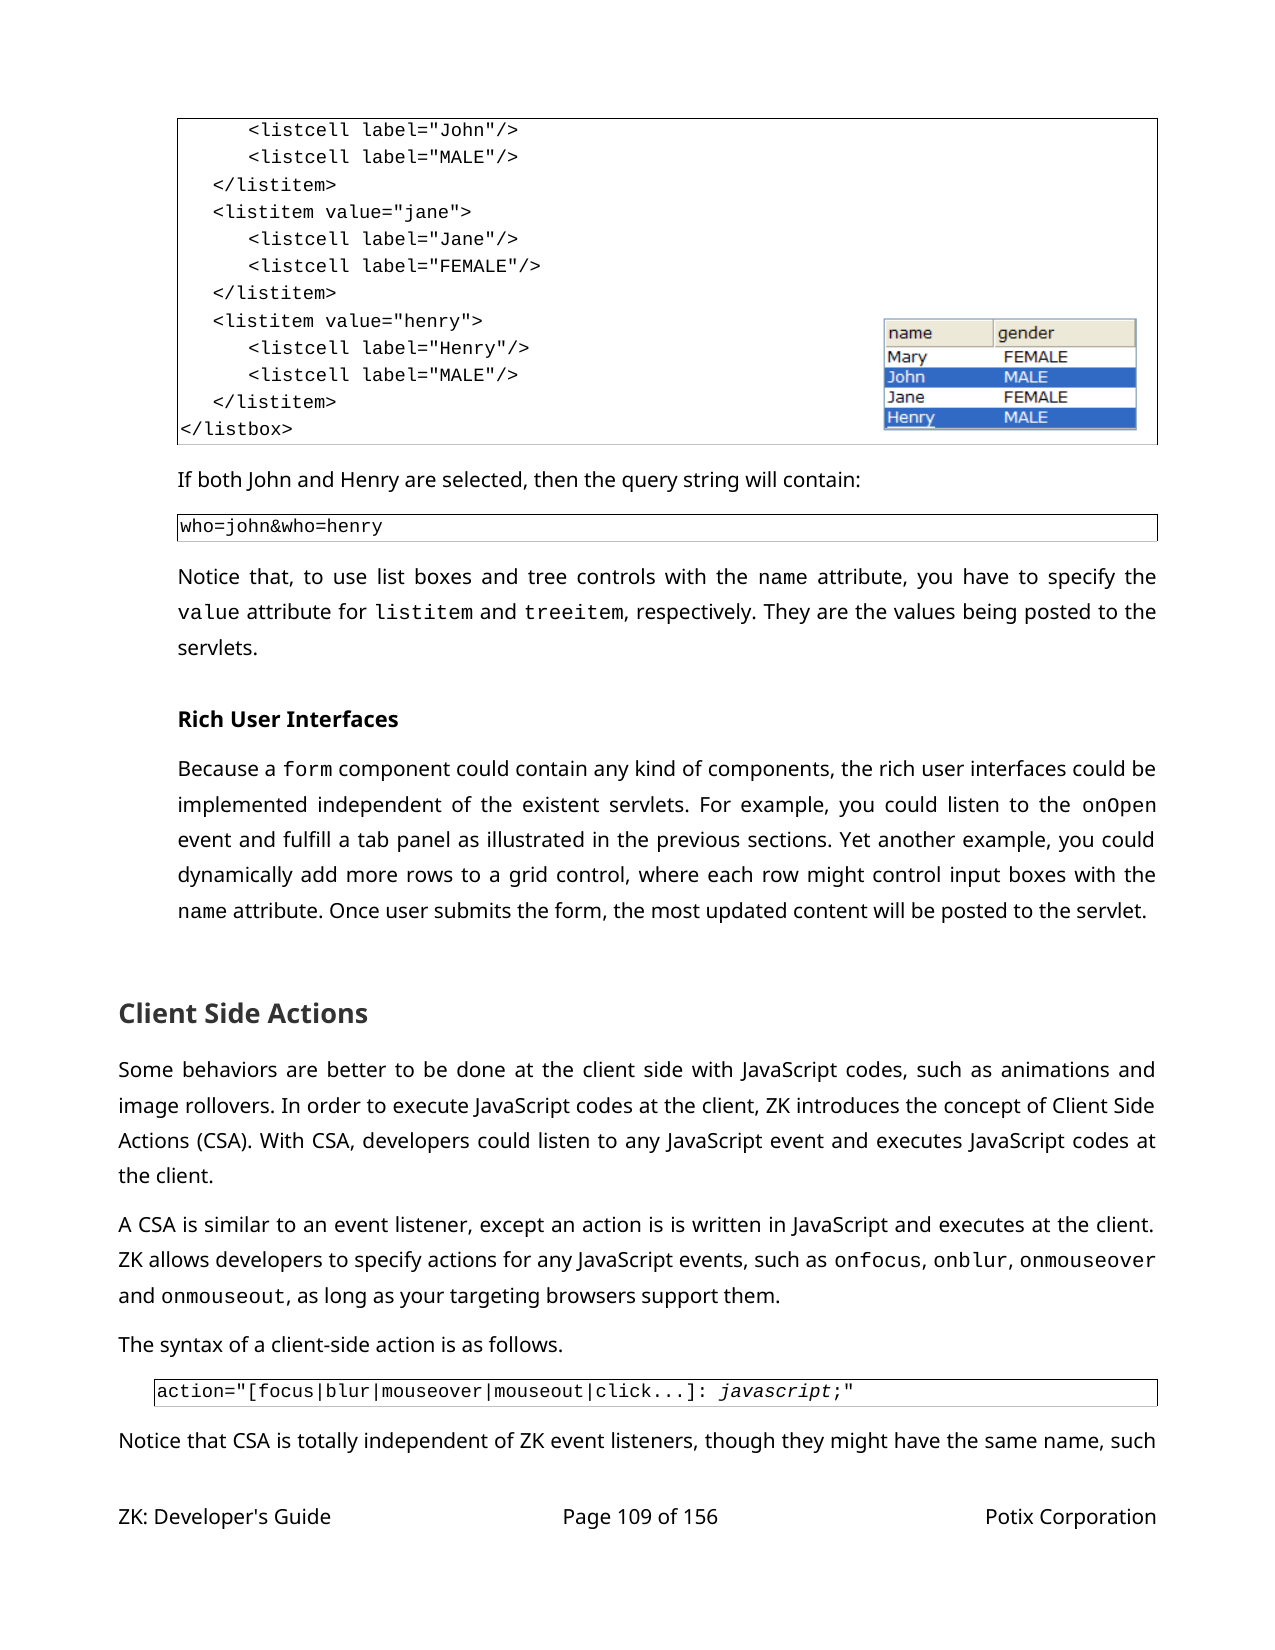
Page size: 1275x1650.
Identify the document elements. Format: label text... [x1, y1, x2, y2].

text </listbox> [178, 417, 1157, 444]
text <listcell label="FEMALE"/> [178, 254, 1157, 278]
text <listcell label="MALE"/> [178, 145, 1157, 169]
text <listcell label="MALE"/> [178, 363, 880, 387]
text <listcell label="Jane"/> [178, 227, 1157, 251]
subtitle Rich User Interfaces [177, 704, 1157, 734]
text action="[focus|blur|mouseover|mouseout|click...]: javascript;" [155, 1380, 1157, 1406]
text The syntax of a client-side action is as follows. [118, 1330, 1157, 1358]
text Notice that, to use list boxes and tree controls with the name attribute, you have to specify the value attribute for listitem and treeitem, respectively. They are the values being posted to the servlets. [177, 562, 1157, 661]
text <listitem value="jane"> [178, 200, 1157, 224]
text <listcell label="Henry"/> [178, 336, 880, 360]
text A CSA is similar to an event listener, except an action is is written in JavaScript and executes at the client. ZK allows developers to specify actions for any JavaScript events, such as onfocus, onblur, onmouseover and onmouseout, as long as your targeting browsers support them. [118, 1210, 1157, 1309]
text Notice that CSA is totally independent of ZK event listeners, though they might have the same name, such [118, 1427, 1157, 1455]
text If both John and Henry are selected, then the query string will contain: [177, 465, 1157, 493]
text </listitem> [178, 281, 1157, 306]
text [1142, 390, 1157, 414]
text </listitem> [178, 390, 880, 414]
text Some behaviors are better to be done at the client side with JavaScript codes, such as animations and image rollovers. In order to execute JavaScript codes at the client, ZK introduces the concept of Client Side Actions (CSA). With CSA, developers could listen to any JavaScript event and executes JavaScript codes at the client. [118, 1056, 1157, 1189]
text </listitem> [178, 172, 1157, 197]
text <listitem value="henry"> [178, 308, 1157, 333]
text Because a form component could contain any kind of components, the rich user interfaces could be implemented independent of the existent servlets. For example, you could listen to the onOpen event and fulfill a tab panel as illustrated in the previous sections. Yet another example, you could dynamically add more rows to a grid control, where each row might control input boxes with the name attribute. Once user submits the form, the most updated content will be posted to the servlet. [177, 754, 1157, 924]
subtitle Client Side Actions [118, 995, 1157, 1032]
picture [880, 316, 1142, 433]
text <listcell label="John"/> [178, 119, 1157, 142]
text who=john&who=henry [178, 515, 1157, 541]
